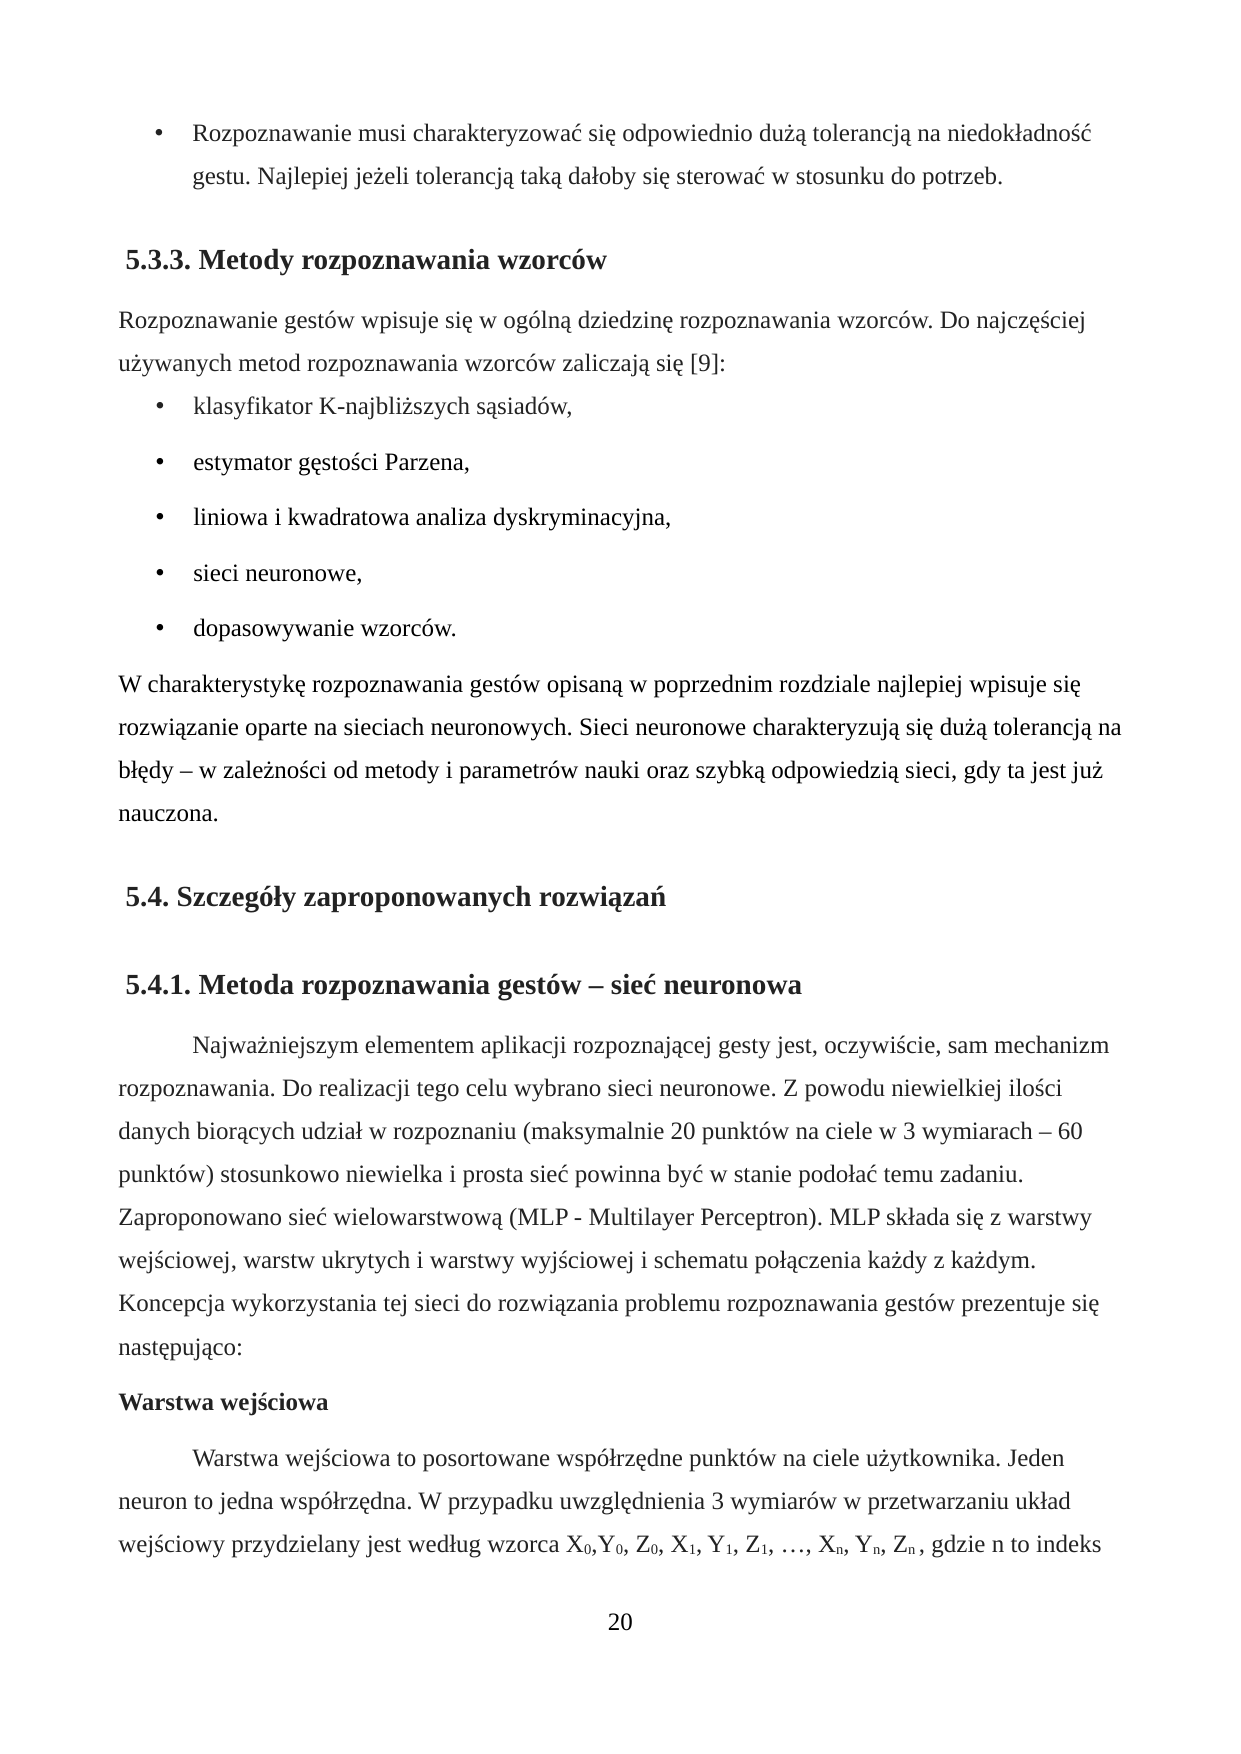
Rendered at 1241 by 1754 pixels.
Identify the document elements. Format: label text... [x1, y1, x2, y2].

list liniowa i kwadratowa analiza dyskryminacyjna, [156, 502, 1122, 531]
text Warstwa wejściowa to posortowane współrzędne punktów na ciele użytkownika. Jeden neuron to jedna współrzędna. W przypadku uwzględnienia 3 wymiarów w przetwarzaniu układ wejściowy przydzielany jest według wzorca X0,Y0, Z0, X1, Y1, Z1, …, Xn, Yn, Zn , gdzie n to indeks [118, 1443, 1122, 1558]
text Rozpoznawanie gestów wpisuje się w ogólną dziedzinę rozpoznawania wzorców. Do najczęściej używanych metod rozpoznawania wzorców zaliczają się [9]: [118, 305, 1122, 377]
text Najważniejszym elementem aplikacji rozpoznającej gesty jest, oczywiście, sam mechanizm rozpoznawania. Do realizacji tego celu wybrano sieci neuronowe. Z powodu niewielkiej ilości danych biorących udział w rozpoznaniu (maksymalnie 20 punktów na ciele w 3 wymiarach – 60 punktów) stosunkowo niewielka i prosta sieć powinna być w stanie podołać temu zadaniu. Zaproponowano sieć wielowarstwową (MLP - Multilayer Perceptron). MLP składa się z warstwy wejściowej, warstw ukrytych i warstwy wyjściowej i schematu połączenia każdy z każdym. Koncepcja wykorzystania tej sieci do rozwiązania problemu rozpoznawania gestów prezentuje się następująco: [118, 1030, 1122, 1360]
list sieci neuronowe, [156, 558, 1122, 587]
text W charakterystykę rozpoznawania gestów opisaną w poprzednim rozdziale najlepiej wpisuje się rozwiązanie oparte na sieciach neuronowych. Sieci neuronowe charakteryzują się dużą tolerancją na błędy – w zależności od metody i parametrów nauki oraz szybką odpowiedzią sieci, gdy ta jest już nauczona. [118, 669, 1122, 827]
text Warstwa wejściowa [118, 1387, 1122, 1416]
list dopasowywanie wzorców. [156, 613, 1122, 642]
subtitle Metoda rozpoznawania gestów – sieć neuronowa [118, 967, 1122, 1000]
list estymator gęstości Parzena, [156, 447, 1122, 475]
subtitle Szczegóły zaproponowanych rozwiązań [118, 879, 1122, 913]
list Rozpoznawanie musi charakteryzować się odpowiednio dużą tolerancją na niedokładność gestu. Najlepiej jeżeli tolerancją taką dałoby się sterować w stosunku do potrzeb. [154, 118, 1122, 190]
subtitle Metody rozpoznawania wzorców [118, 242, 1122, 275]
list klasyfikator K-najbliższych sąsiadów, [156, 391, 1122, 420]
